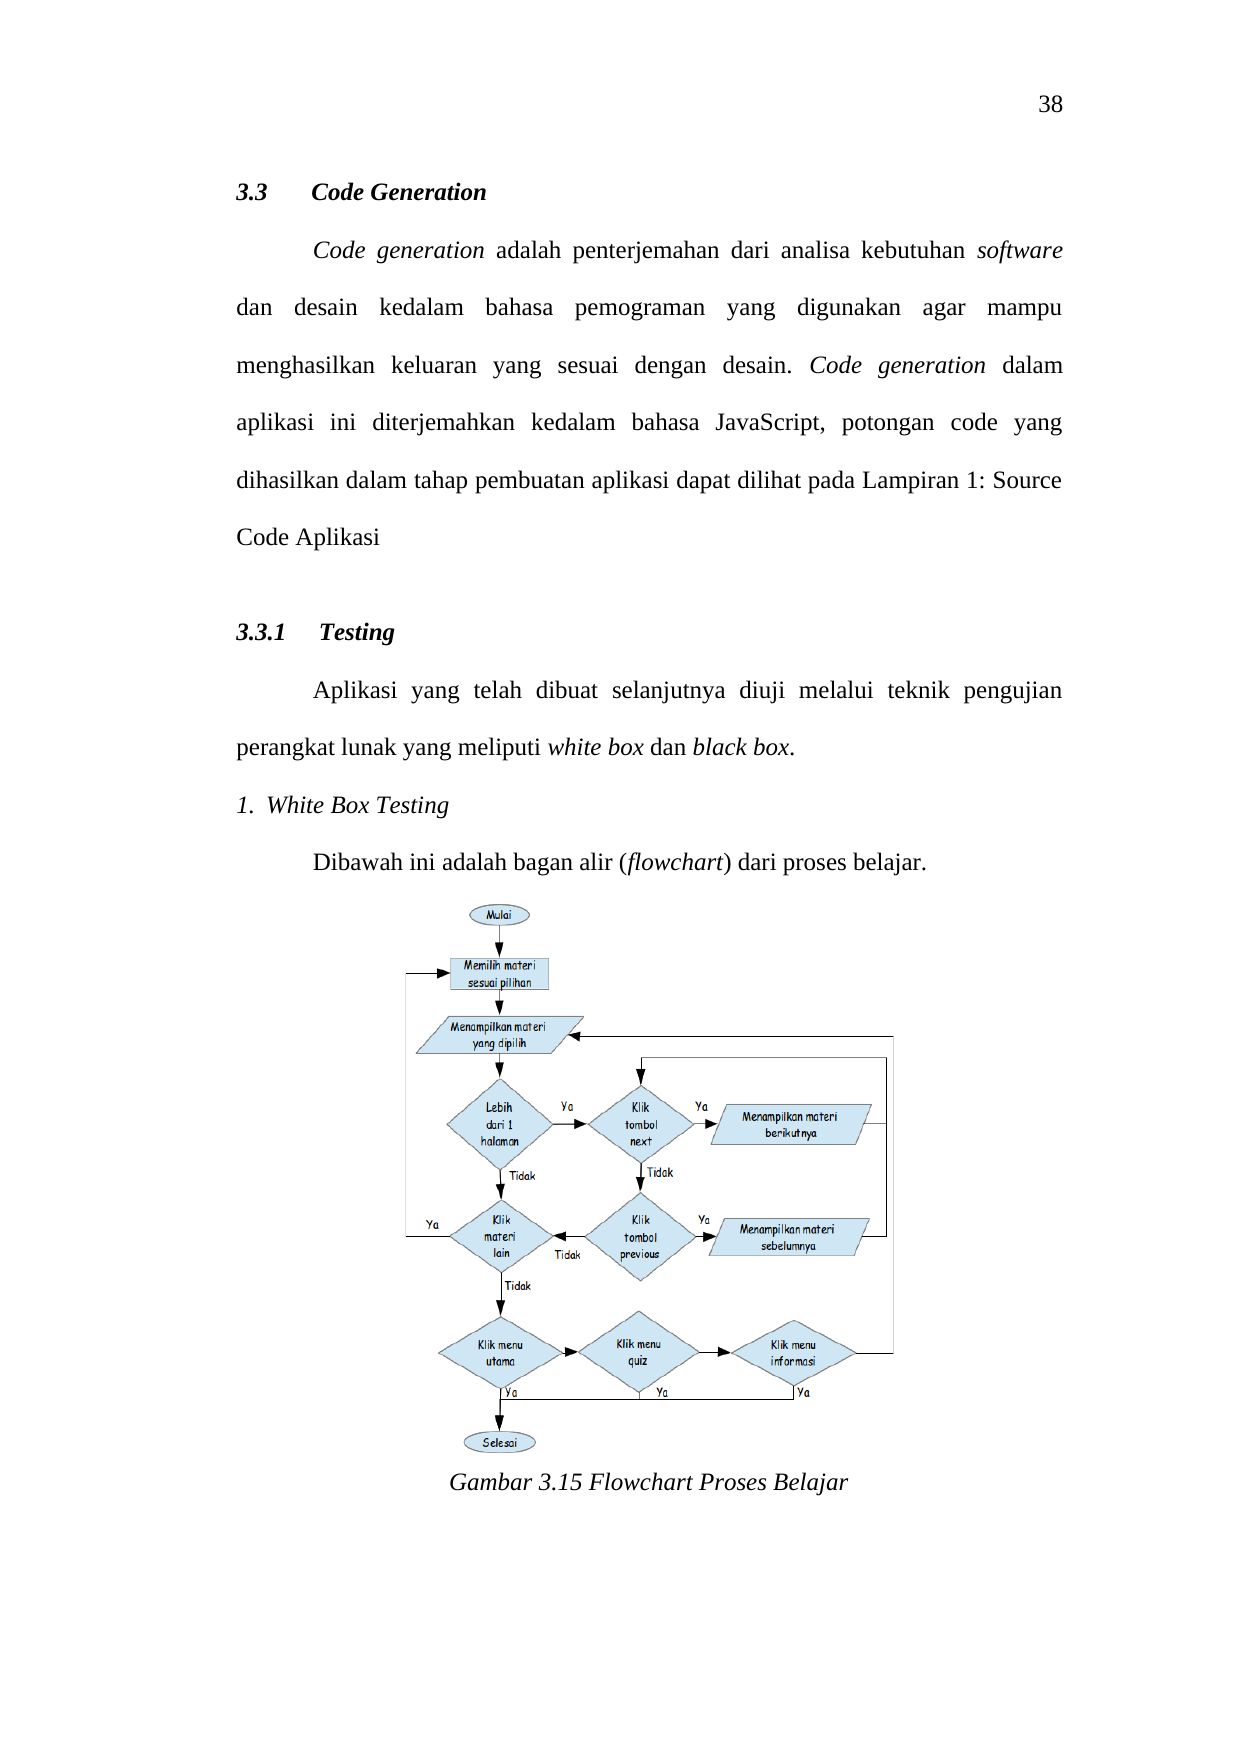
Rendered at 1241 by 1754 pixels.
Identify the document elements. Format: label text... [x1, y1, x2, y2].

subtitle Code Generation [236, 177, 1063, 206]
list White Box Testing [236, 790, 1063, 818]
subtitle Testing [236, 617, 1063, 646]
picture [405, 904, 894, 1453]
text Aplikasi yang telah dibuat selanjutnya diuji melalui teknik pengujian perangkat lunak yang meliputi white box dan black box. [236, 675, 1063, 761]
text Code generation adalah penterjemahan dari analisa kebutuhan software dan desain kedalam bahasa pemograman yang digunakan agar mampu menghasilkan keluaran yang sesuai dengan desain. Code generation dalam aplikasi ini diterjemahkan kedalam bahasa JavaScript, potongan code yang dihasilkan dalam tahap pembuatan aplikasi dapat dilihat pada Lampiran 1: Source Code Aplikasi [236, 235, 1063, 551]
text Gambar 3.15 Flowchart Proses Belajar [236, 1453, 1063, 1496]
text Dibawah ini adalah bagan alir (flowchart) dari proses belajar. [236, 847, 1063, 876]
